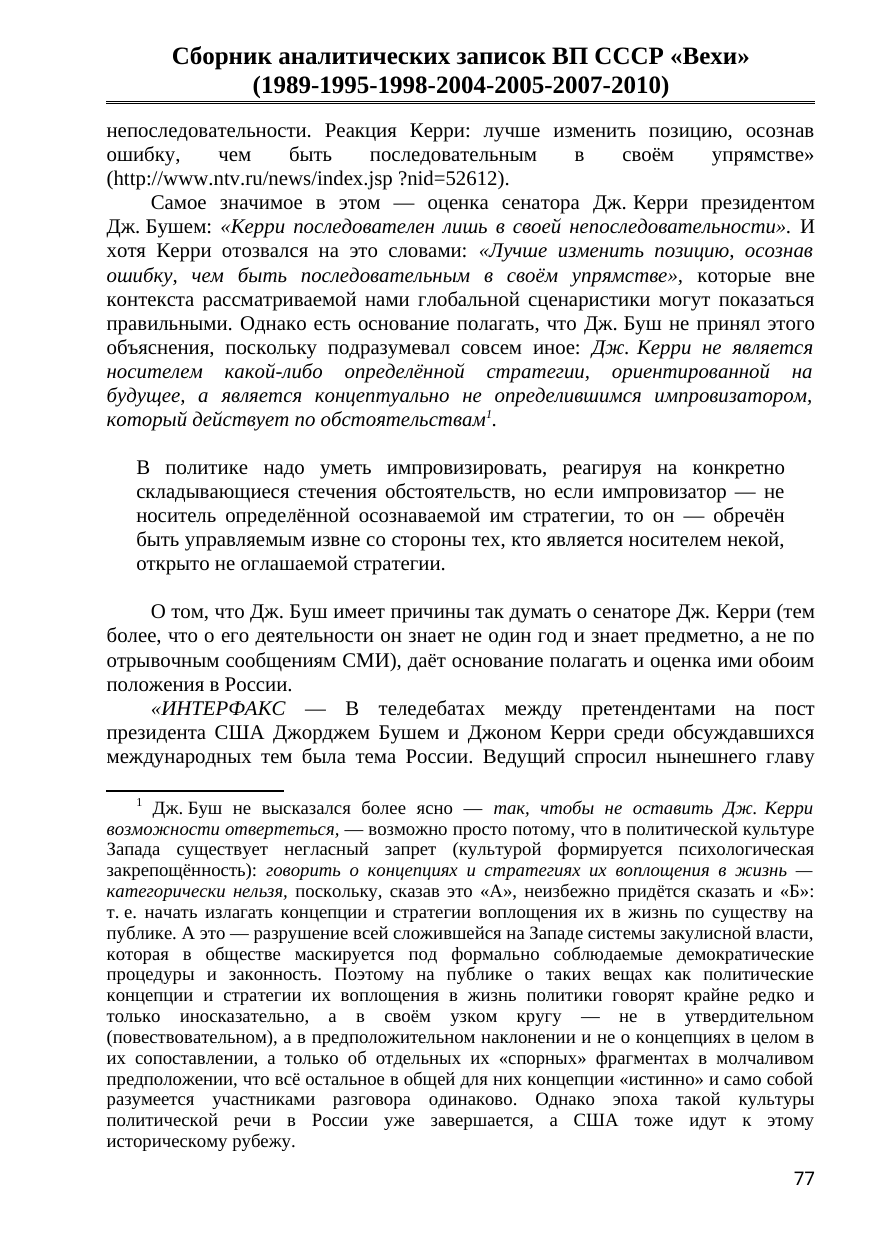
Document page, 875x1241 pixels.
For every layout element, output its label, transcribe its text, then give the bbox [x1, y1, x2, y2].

text О том, что Дж. Буш имеет причины так думать о сенаторе Дж. Керри (тем более, что о его деятельности он знает не один год и знает предметно, а не по отрывочным сообщениям СМИ), даёт основание полагать и оценка ими обоим положения в России. [106, 599, 815, 696]
text «ИНТЕРФАКС — В теледебатах между претендентами на пост президента США Джорджем Бушем и Джоном Керри среди обсуждавшихся международных тем была тема России. Ведущий спросил нынешнего главу [106, 696, 815, 768]
text Самое значимое в этом — оценка сенатора Дж. Керри президентом Дж. Бушем: «Керри последователен лишь в своей непоследовательности». И хотя Керри отозвался на это словами: «Лучше изменить позицию, осознав ошибку, чем быть последовательным в своём упрямстве», которые вне контекста рассматриваемой нами глобальной сценаристики могут показаться правильными. Однако есть основание полагать, что Дж. Буш не принял этого объяснения, поскольку подразумевал совсем иное: Дж. Керри не является носителем какой-либо определённой стратегии, ориентированной на будущее, а является концептуально не определившимся импровизатором, который действует по обстоятельствам. [106, 190, 815, 431]
text непоследовательности. Реакция Керри: лучше изменить позицию, осознав ошибку, чем быть последовательным в своём упрямстве» (http://www.ntv.ru/news/index.jsp ?nid=52612). [106, 118, 815, 190]
text В политике надо уметь импровизировать, реагируя на конкретно складывающиеся стечения обстоятельств, но если импровизатор — не носитель определённой осознаваемой им стратегии, то он — обречён быть управляемым извне со стороны тех, кто является носителем некой, открыто не оглашаемой стратегии. [136, 455, 785, 575]
text Дж. Буш не высказался более ясно — так, чтобы не оставить Дж. Керри возможности отвертеться, — возможно просто потому, что в политической культуре Запада существует негласный запрет (культурой формируется психологическая закрепощённость): говорить о концепциях и стратегиях их воплощения в жизнь — категорически нельзя, поскольку, сказав это «А», неизбежно придётся сказать и «Б»: т. е. начать излагать концепции и стратегии воплощения их в жизнь по существу на публике. А это — разрушение всей сложившейся на Западе системы закулисной власти, которая в обществе маскируется под формально соблюдаемые демократические процедуры и законность. Поэтому на публике о таких вещах как политические концепции и стратегии их воплощения в жизнь политики говорят крайне редко и только иносказательно, а в своём узком кругу — не в утвердительном (повествовательном), а в предположительном наклонении и не о концепциях в целом в их сопоставлении, а только об отдельных их «спорных» фрагментах в молчаливом предположении, что всё остальное в общей для них концепции «истинно» и само собой разумеется участниками разговора одинаково. Однако эпоха такой культуры политической речи в России уже завершается, а США тоже идут к этому историческому рубежу. [106, 797, 815, 1152]
